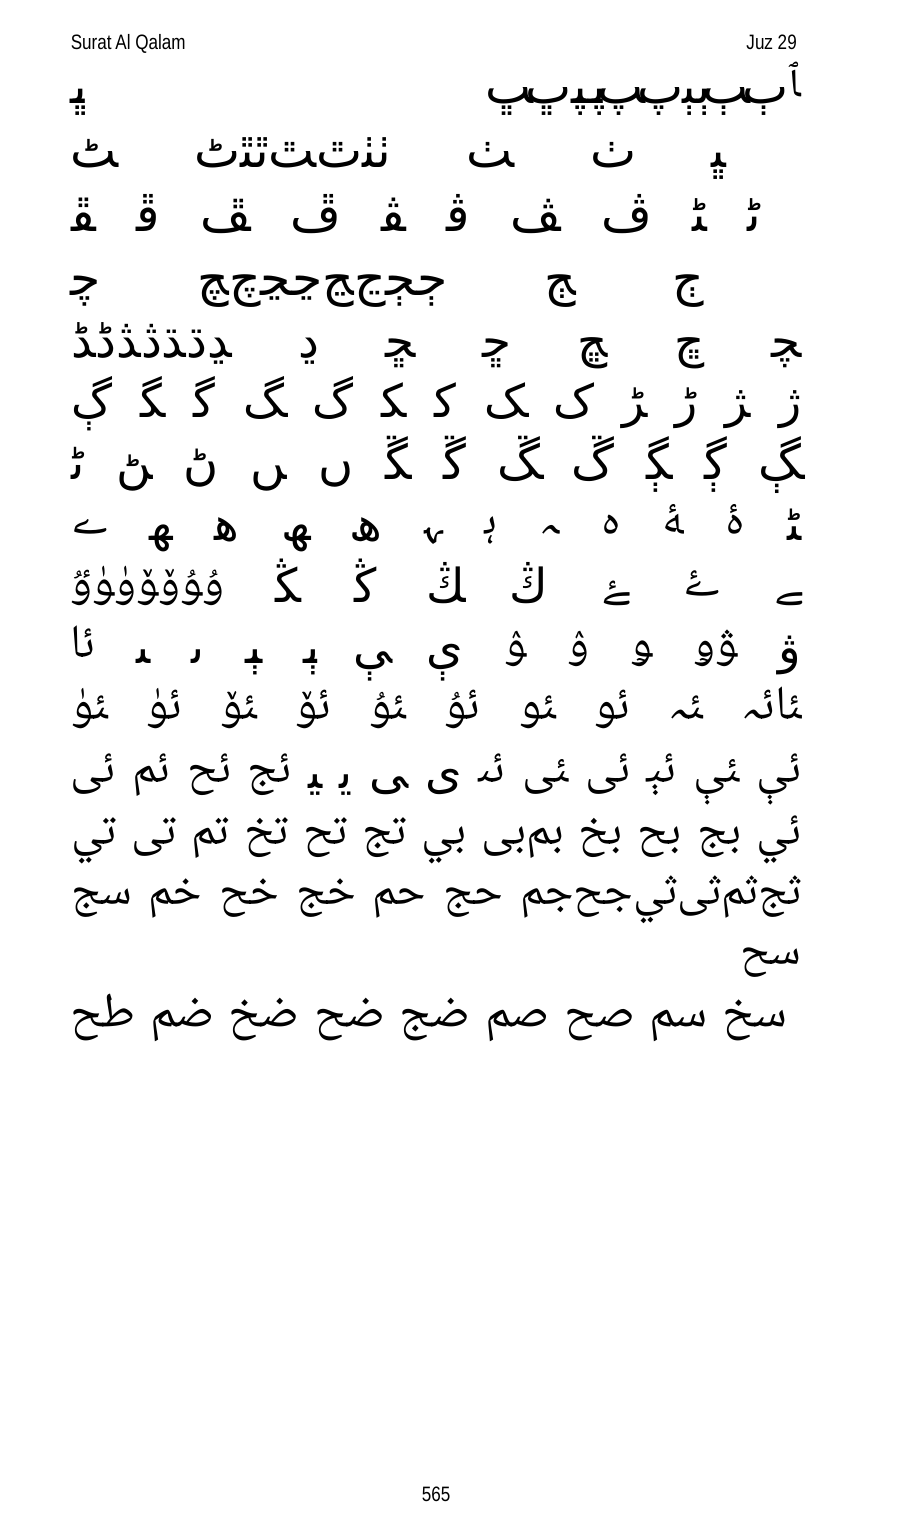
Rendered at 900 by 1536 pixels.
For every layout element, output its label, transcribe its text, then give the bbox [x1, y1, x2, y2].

text ﮣ ﮤ ﮥ ﮦ ﮧ ﮨ ﮩ ﮪ ﮫ ﮬ ﮭ ﮮ [71, 499, 801, 560]
text ﭽ ﭾ ﭿ ﮀ ﮁ ﮂ ﮃﮄﮅﮆﮇﮈﮉ [71, 315, 801, 377]
text ﮊ ﮋ ﮌ ﮍ ﮎ ﮏ ﮐ ﮑ ﮒ ﮓ ﮔ ﮕ ﮖ [71, 377, 801, 436]
text ﯶ ﯷ ﯸ ﯹ ﯺ ﯻ ﯼ ﯽ ﯾ ﯿ ﰀ ﰁ ﰂ ﰃ [71, 745, 801, 809]
text ﭝ ﭞ ﭟ ﭠﭡﭢﭣﭤﭥﭦ ﭧ [71, 124, 801, 188]
text ﯞ ﯟﯠ ﯡ ﯢ ﯣ ﯤ ﯥ ﯦ ﯧ ﯨ ﯩ ﯪ [71, 621, 801, 682]
text ﭲ ﭳ ﭴﭵﭶﭷﭸﭹﭺﭻ ﭼ [71, 252, 801, 315]
text ﰞ ﰟ ﰠ ﰡ ﰢ ﰣ ﰤ ﰥ ﰦ [71, 989, 801, 1053]
text ﭑﭒﭓﭔﭕﭖﭗﭘﭙﭚﭛ ﭜ [71, 60, 801, 124]
text ﭨ ﭩ ﭪ ﭫ ﭬ ﭭ ﭮ ﭯ ﭰ ﭱ [71, 188, 801, 252]
text ﯫﯬ ﯭ ﯮ ﯯ ﯰ ﯱ ﯲ ﯳ ﯴ ﯵ [71, 682, 801, 745]
text ﰑﰒﰓﰔﰕﰖ ﰗ ﰘ ﰙ ﰚ ﰛ ﰜ ﰝ [71, 870, 801, 989]
text ﰄ ﰅ ﰆ ﰇ ﰈﰉ ﰊ ﰋ ﰌ ﰍ ﰎ ﰏ ﰐ [71, 809, 801, 870]
text ﮗ ﮘ ﮙ ﮚ ﮛ ﮜ ﮝ ﮞ ﮟ ﮠ ﮡ ﮢ [71, 436, 801, 499]
text ﮯ ﮰ ﮱ ﯓ ﯔ ﯕ ﯖ ﯗﯘﯙﯚﯛﯜﯝ [71, 560, 801, 621]
